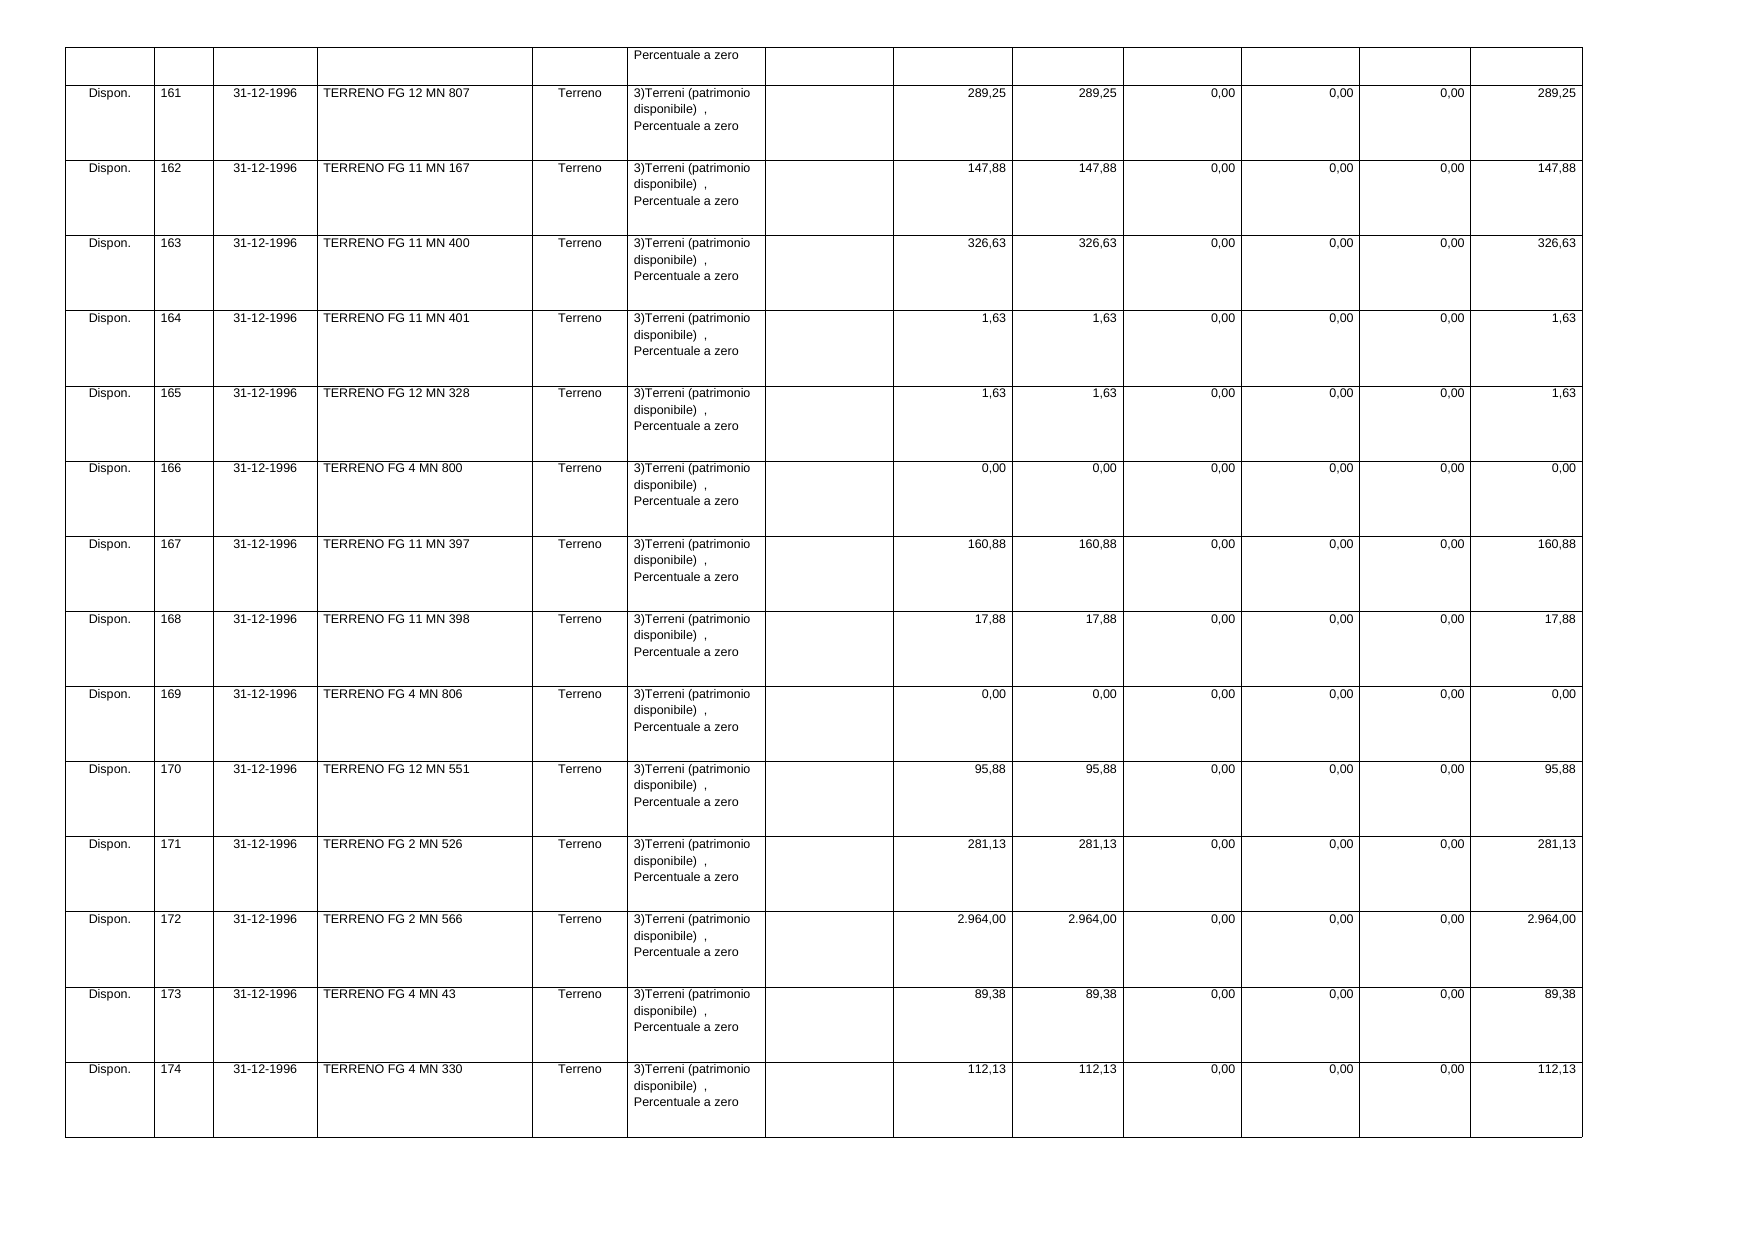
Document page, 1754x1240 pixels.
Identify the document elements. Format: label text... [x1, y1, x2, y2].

table_cell [766, 311, 893, 386]
table_cell 0,00 [1124, 311, 1241, 386]
table_cell [66, 48, 154, 85]
table_cell 0,00 [1242, 311, 1359, 386]
table_cell 3)Terreni (patrimonio disponibile) , Percentuale a zero [628, 1063, 765, 1137]
table_cell 0,00 [1124, 687, 1241, 761]
table_cell 31-12-1996 [214, 86, 317, 160]
table_cell [766, 387, 893, 461]
table_cell Dispon. [66, 988, 154, 1061]
table_cell 31-12-1996 [214, 837, 317, 911]
table_cell 0,00 [1124, 762, 1241, 836]
table_cell [894, 48, 1012, 85]
table_cell 95,88 [1471, 762, 1582, 836]
table_cell [766, 912, 893, 986]
table_cell TERRENO FG 12 MN 807 [318, 86, 532, 160]
table_cell 0,00 [1242, 236, 1359, 310]
table_cell 0,00 [1360, 612, 1470, 686]
table_cell 173 [155, 988, 213, 1061]
table_cell 0,00 [1360, 1063, 1470, 1137]
table_cell 89,38 [894, 988, 1012, 1061]
table_cell 89,38 [1471, 988, 1582, 1061]
table_cell 0,00 [1124, 86, 1241, 160]
table_cell 0,00 [1013, 462, 1123, 536]
table_cell 0,00 [1360, 762, 1470, 836]
table_cell 147,88 [1013, 161, 1123, 235]
table_cell 95,88 [894, 762, 1012, 836]
table_cell TERRENO FG 4 MN 806 [318, 687, 532, 761]
table_cell 31-12-1996 [214, 161, 317, 235]
table_cell Terreno [533, 912, 627, 986]
table_cell 31-12-1996 [214, 687, 317, 761]
table_cell 174 [155, 1063, 213, 1137]
table_cell 31-12-1996 [214, 1063, 317, 1137]
table_cell 95,88 [1013, 762, 1123, 836]
table_cell 3)Terreni (patrimonio disponibile) , Percentuale a zero [628, 837, 765, 911]
table_cell Dispon. [66, 912, 154, 986]
table_cell Dispon. [66, 387, 154, 461]
table_cell Terreno [533, 462, 627, 536]
table_cell 31-12-1996 [214, 236, 317, 310]
table_cell Terreno [533, 687, 627, 761]
table_cell [1471, 48, 1582, 85]
table_cell TERRENO FG 11 MN 397 [318, 537, 532, 611]
table_cell TERRENO FG 11 MN 401 [318, 311, 532, 386]
table_cell 31-12-1996 [214, 387, 317, 461]
table_cell 31-12-1996 [214, 912, 317, 986]
table_cell 0,00 [1124, 1063, 1241, 1137]
table_cell 0,00 [1124, 912, 1241, 986]
table_cell 0,00 [1471, 687, 1582, 761]
table_cell [766, 48, 893, 85]
table_cell 3)Terreni (patrimonio disponibile) , Percentuale a zero [628, 161, 765, 235]
table_cell 160,88 [1013, 537, 1123, 611]
table_cell 31-12-1996 [214, 762, 317, 836]
table_cell 0,00 [1242, 912, 1359, 986]
table_cell [766, 1063, 893, 1137]
table_cell 3)Terreni (patrimonio disponibile) , Percentuale a zero [628, 612, 765, 686]
table_cell 326,63 [1013, 236, 1123, 310]
table_cell Dispon. [66, 462, 154, 536]
table_cell 3)Terreni (patrimonio disponibile) , Percentuale a zero [628, 537, 765, 611]
table_cell 167 [155, 537, 213, 611]
table_cell 0,00 [1242, 387, 1359, 461]
table_cell 0,00 [1242, 762, 1359, 836]
table_cell 168 [155, 612, 213, 686]
table_cell 0,00 [1013, 687, 1123, 761]
table_cell 1,63 [1471, 311, 1582, 386]
table_cell 0,00 [1242, 86, 1359, 160]
table_cell 166 [155, 462, 213, 536]
table_cell [318, 48, 532, 85]
table_cell Terreno [533, 537, 627, 611]
table_cell Terreno [533, 387, 627, 461]
table_cell 0,00 [1124, 837, 1241, 911]
table_cell [533, 48, 627, 85]
table_cell Dispon. [66, 537, 154, 611]
table_cell 17,88 [894, 612, 1012, 686]
table_cell 31-12-1996 [214, 311, 317, 386]
table_cell 160,88 [894, 537, 1012, 611]
table_cell 171 [155, 837, 213, 911]
table_cell 0,00 [1242, 612, 1359, 686]
table_cell [766, 612, 893, 686]
table_cell 31-12-1996 [214, 462, 317, 536]
table_cell 170 [155, 762, 213, 836]
table_cell TERRENO FG 12 MN 551 [318, 762, 532, 836]
table_cell 3)Terreni (patrimonio disponibile) , Percentuale a zero [628, 462, 765, 536]
table_cell 0,00 [1360, 311, 1470, 386]
table_cell [766, 462, 893, 536]
table_cell TERRENO FG 4 MN 330 [318, 1063, 532, 1137]
table_cell TERRENO FG 11 MN 167 [318, 161, 532, 235]
table_cell 2.964,00 [1013, 912, 1123, 986]
table_cell [766, 236, 893, 310]
table_cell 0,00 [1360, 86, 1470, 160]
table_cell Terreno [533, 86, 627, 160]
table_cell Percentuale a zero [628, 48, 765, 85]
table_cell TERRENO FG 2 MN 566 [318, 912, 532, 986]
table_cell Dispon. [66, 612, 154, 686]
table_cell [1013, 48, 1123, 85]
table_cell 2.964,00 [894, 912, 1012, 986]
table_cell 3)Terreni (patrimonio disponibile) , Percentuale a zero [628, 387, 765, 461]
table_cell 0,00 [1242, 988, 1359, 1061]
table_cell 31-12-1996 [214, 537, 317, 611]
table_cell 1,63 [894, 311, 1012, 386]
table_cell Terreno [533, 762, 627, 836]
table_cell [766, 86, 893, 160]
table_cell TERRENO FG 11 MN 400 [318, 236, 532, 310]
table_cell Terreno [533, 612, 627, 686]
table_cell 326,63 [894, 236, 1012, 310]
table_cell 172 [155, 912, 213, 986]
table_cell [766, 837, 893, 911]
table_cell 0,00 [1242, 537, 1359, 611]
table_cell [155, 48, 213, 85]
table_cell 2.964,00 [1471, 912, 1582, 986]
table_cell 0,00 [1471, 462, 1582, 536]
table_cell 0,00 [1360, 462, 1470, 536]
table_cell 3)Terreni (patrimonio disponibile) , Percentuale a zero [628, 762, 765, 836]
table_cell 1,63 [1013, 387, 1123, 461]
table_cell 0,00 [1124, 387, 1241, 461]
table_cell 0,00 [1242, 1063, 1359, 1137]
table_cell 0,00 [894, 687, 1012, 761]
table_cell Dispon. [66, 86, 154, 160]
table_cell 89,38 [1013, 988, 1123, 1061]
table_cell [766, 537, 893, 611]
table_cell [1124, 48, 1241, 85]
table_cell Terreno [533, 236, 627, 310]
table_cell 0,00 [1242, 687, 1359, 761]
table_cell Dispon. [66, 837, 154, 911]
table_cell 17,88 [1013, 612, 1123, 686]
table_cell 3)Terreni (patrimonio disponibile) , Percentuale a zero [628, 988, 765, 1061]
table_cell [766, 988, 893, 1061]
table_cell 0,00 [1360, 537, 1470, 611]
table_cell 0,00 [1124, 537, 1241, 611]
table_cell 0,00 [1124, 988, 1241, 1061]
table_cell 169 [155, 687, 213, 761]
table_cell TERRENO FG 4 MN 43 [318, 988, 532, 1061]
table_cell Dispon. [66, 762, 154, 836]
table_cell Dispon. [66, 161, 154, 235]
table_cell [1360, 48, 1470, 85]
table_cell 164 [155, 311, 213, 386]
table_cell 0,00 [1242, 161, 1359, 235]
table_cell 112,13 [894, 1063, 1012, 1137]
table_cell 3)Terreni (patrimonio disponibile) , Percentuale a zero [628, 311, 765, 386]
table_cell TERRENO FG 4 MN 800 [318, 462, 532, 536]
table_cell 281,13 [1013, 837, 1123, 911]
table_cell 289,25 [894, 86, 1012, 160]
table_cell 147,88 [894, 161, 1012, 235]
table_cell TERRENO FG 11 MN 398 [318, 612, 532, 686]
table_cell 289,25 [1013, 86, 1123, 160]
table_cell Terreno [533, 988, 627, 1061]
table_cell [766, 762, 893, 836]
table_cell 0,00 [1360, 912, 1470, 986]
table_cell 0,00 [1124, 612, 1241, 686]
table_cell 112,13 [1471, 1063, 1582, 1137]
table_cell 0,00 [894, 462, 1012, 536]
table_cell 0,00 [1360, 988, 1470, 1061]
table_cell 0,00 [1360, 161, 1470, 235]
table_cell Dispon. [66, 236, 154, 310]
table_cell 31-12-1996 [214, 988, 317, 1061]
table_cell 0,00 [1242, 462, 1359, 536]
table_cell 1,63 [894, 387, 1012, 461]
table_cell 0,00 [1360, 387, 1470, 461]
table_cell 1,63 [1471, 387, 1582, 461]
table_cell 31-12-1996 [214, 612, 317, 686]
table_cell [766, 687, 893, 761]
table_cell 289,25 [1471, 86, 1582, 160]
table_cell 3)Terreni (patrimonio disponibile) , Percentuale a zero [628, 236, 765, 310]
table_cell 0,00 [1360, 687, 1470, 761]
table_cell 281,13 [1471, 837, 1582, 911]
table_cell Dispon. [66, 311, 154, 386]
table_cell [766, 161, 893, 235]
table_cell Terreno [533, 837, 627, 911]
table_cell 281,13 [894, 837, 1012, 911]
table_cell Terreno [533, 1063, 627, 1137]
table_cell 162 [155, 161, 213, 235]
table_cell 17,88 [1471, 612, 1582, 686]
table_cell 3)Terreni (patrimonio disponibile) , Percentuale a zero [628, 86, 765, 160]
table_cell 147,88 [1471, 161, 1582, 235]
table_cell 0,00 [1242, 837, 1359, 911]
table_cell 163 [155, 236, 213, 310]
table_cell [1242, 48, 1359, 85]
table_cell 1,63 [1013, 311, 1123, 386]
table_cell 0,00 [1360, 236, 1470, 310]
table_cell [214, 48, 317, 85]
table_cell 160,88 [1471, 537, 1582, 611]
table_cell Terreno [533, 311, 627, 386]
table_cell TERRENO FG 12 MN 328 [318, 387, 532, 461]
table_cell 0,00 [1124, 462, 1241, 536]
table_cell 165 [155, 387, 213, 461]
table_cell Dispon. [66, 1063, 154, 1137]
table_cell 0,00 [1124, 161, 1241, 235]
table_cell 112,13 [1013, 1063, 1123, 1137]
table_cell Terreno [533, 161, 627, 235]
table_cell 3)Terreni (patrimonio disponibile) , Percentuale a zero [628, 687, 765, 761]
table_cell Dispon. [66, 687, 154, 761]
table_cell 3)Terreni (patrimonio disponibile) , Percentuale a zero [628, 912, 765, 986]
table_cell 0,00 [1360, 837, 1470, 911]
table_cell 326,63 [1471, 236, 1582, 310]
table_cell 161 [155, 86, 213, 160]
table_cell 0,00 [1124, 236, 1241, 310]
table_cell TERRENO FG 2 MN 526 [318, 837, 532, 911]
